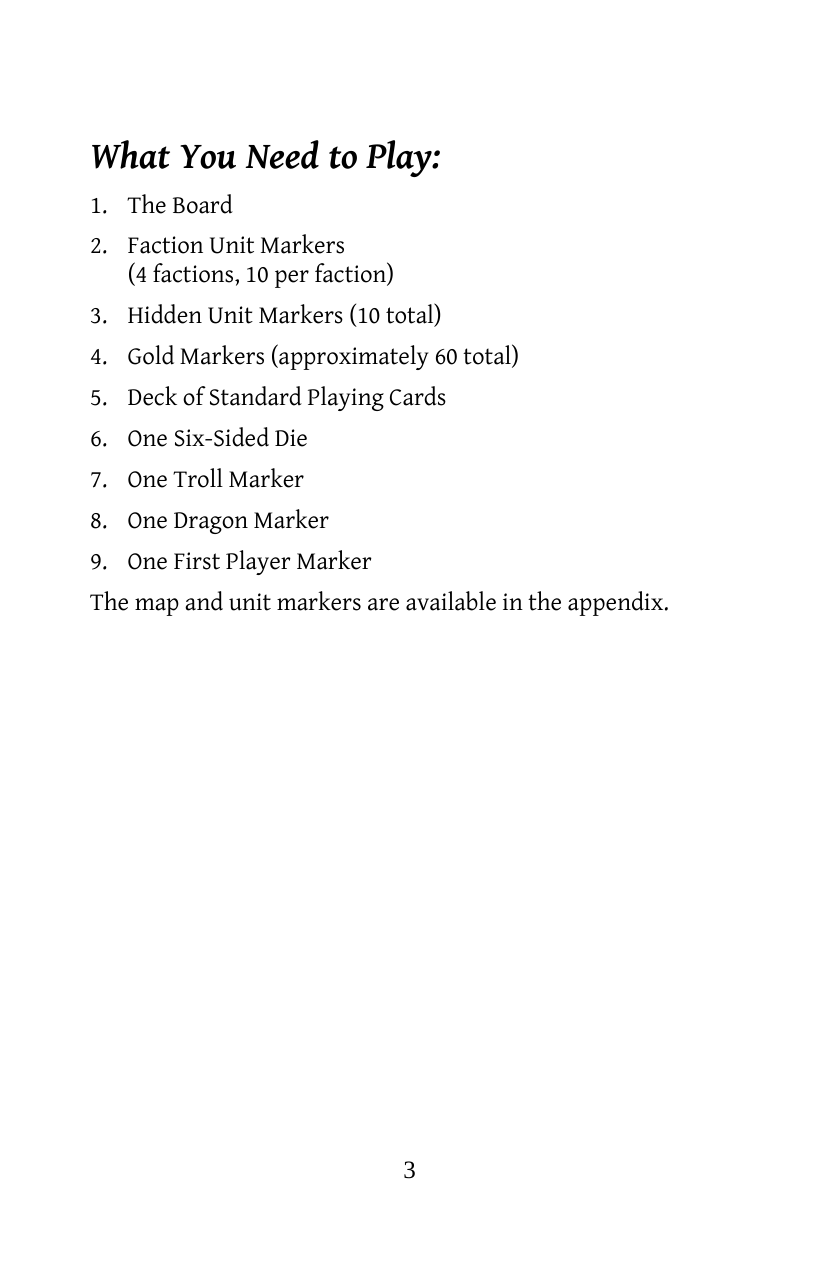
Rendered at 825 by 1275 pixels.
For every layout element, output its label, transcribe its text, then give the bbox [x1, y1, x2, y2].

list One Troll Marker [90, 466, 735, 495]
list The Board [90, 191, 735, 220]
list Faction Unit Markers (4 factions, 10 per faction) [90, 232, 735, 290]
subtitle What You Need to Play: [90, 136, 735, 179]
text The map and unit markers are available in the appendix. [90, 588, 735, 617]
list One Dragon Marker [90, 507, 735, 536]
list Hidden Unit Markers (10 total) [90, 302, 735, 331]
list One First Player Marker [90, 548, 735, 577]
list Gold Markers (approximately 60 total) [90, 343, 735, 372]
list One Six-Sided Die [90, 425, 735, 454]
list Deck of Standard Playing Cards [90, 384, 735, 413]
